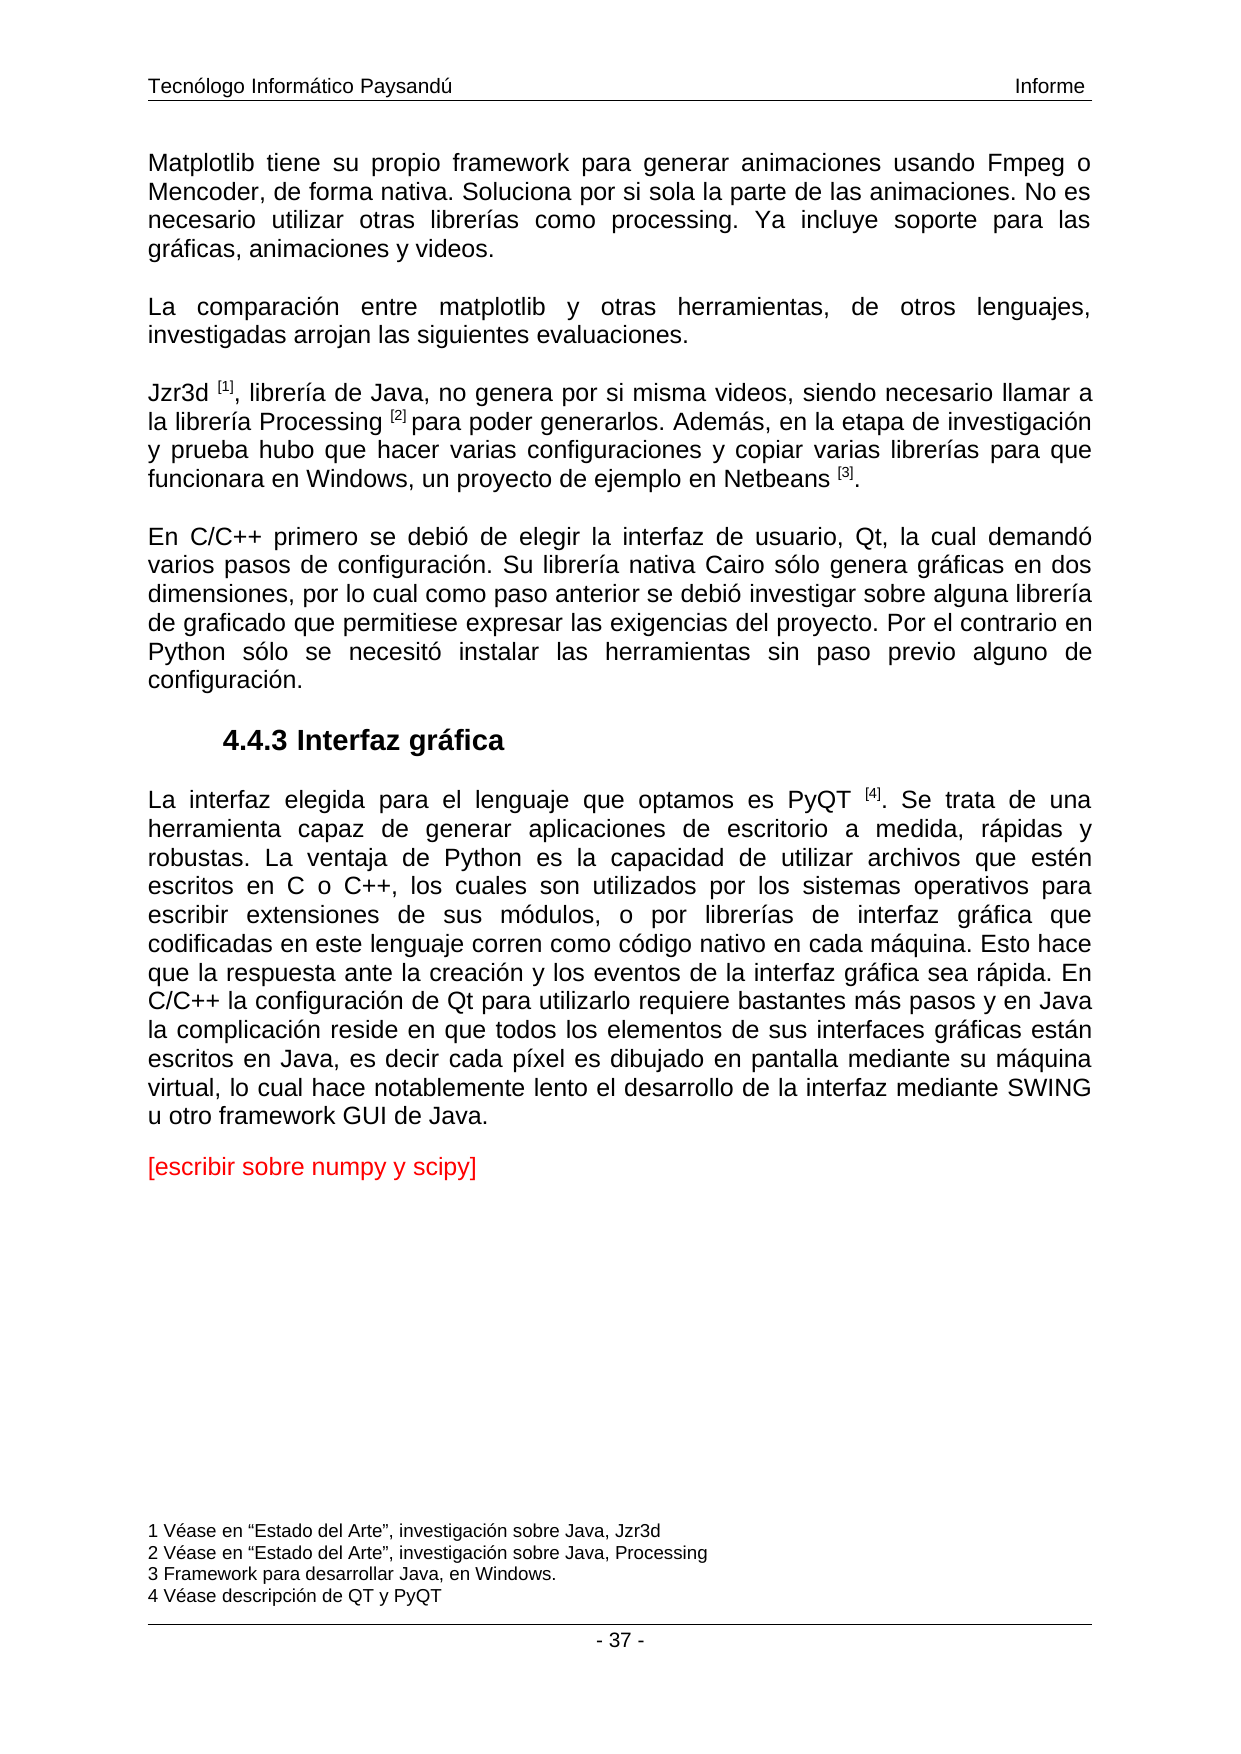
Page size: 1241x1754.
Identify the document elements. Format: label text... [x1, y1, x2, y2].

text La interfaz elegida para el lenguaje que optamos es PyQT []. Se trata de una herramienta capaz de generar aplicaciones de escritorio a medida, rápidas y robustas. La ventaja de Python es la capacidad de utilizar archivos que estén escritos en C o C++, los cuales son utilizados por los sistemas operativos para escribir extensiones de sus módulos, o por librerías de interfaz gráfica que codificadas en este lenguaje corren como código nativo en cada máquina. Esto hace que la respuesta ante la creación y los eventos de la interfaz gráfica sea rápida. En C/C++ la configuración de Qt para utilizarlo requiere bastantes más pasos y en Java la complicación reside en que todos los elementos de sus interfaces gráficas están escritos en Java, es decir cada píxel es dibujado en pantalla mediante su máquina virtual, lo cual hace notablemente lento el desarrollo de la interfaz mediante SWING u otro framework GUI de Java. [148, 785, 1092, 1130]
text Véase en “Estado del Arte”, investigación sobre Java, Jzr3d [148, 1520, 1092, 1542]
text Matplotlib tiene su propio framework para generar animaciones usando Fmpeg o Mencoder, de forma nativa. Soluciona por si sola la parte de las animaciones. No es necesario utilizar otras librerías como processing. Ya incluye soporte para las gráficas, animaciones y videos. [148, 148, 1092, 263]
text En C/C++ primero se debió de elegir la interfaz de usuario, Qt, la cual demandó varios pasos de configuración. Su librería nativa Cairo sólo genera gráficas en dos dimensiones, por lo cual como paso anterior se debió investigar sobre alguna librería de graficado que permitiese expresar las exigencias del proyecto. Por el contrario en Python sólo se necesitó instalar las herramientas sin paso previo alguno de configuración. [148, 521, 1092, 694]
text [escribir sobre numpy y scipy] [148, 1152, 1092, 1180]
text Véase descripción de QT y PyQT [148, 1585, 1092, 1606]
text Véase en “Estado del Arte”, investigación sobre Java, Processing [148, 1542, 1092, 1563]
subtitle Interfaz gráfica [223, 723, 1092, 756]
text La comparación entre matplotlib y otras herramientas, de otros lenguajes, investigadas arrojan las siguientes evaluaciones. [148, 291, 1092, 349]
text Jzr3d [], librería de Java, no genera por si misma videos, siendo necesario llamar a la librería Processing [] para poder generarlos. Además, en la etapa de investigación y prueba hubo que hacer varias configuraciones y copiar varias librerías para que funcionara en Windows, un proyecto de ejemplo en Netbeans []. [148, 378, 1092, 493]
text Framework para desarrollar Java, en Windows. [148, 1563, 1092, 1585]
